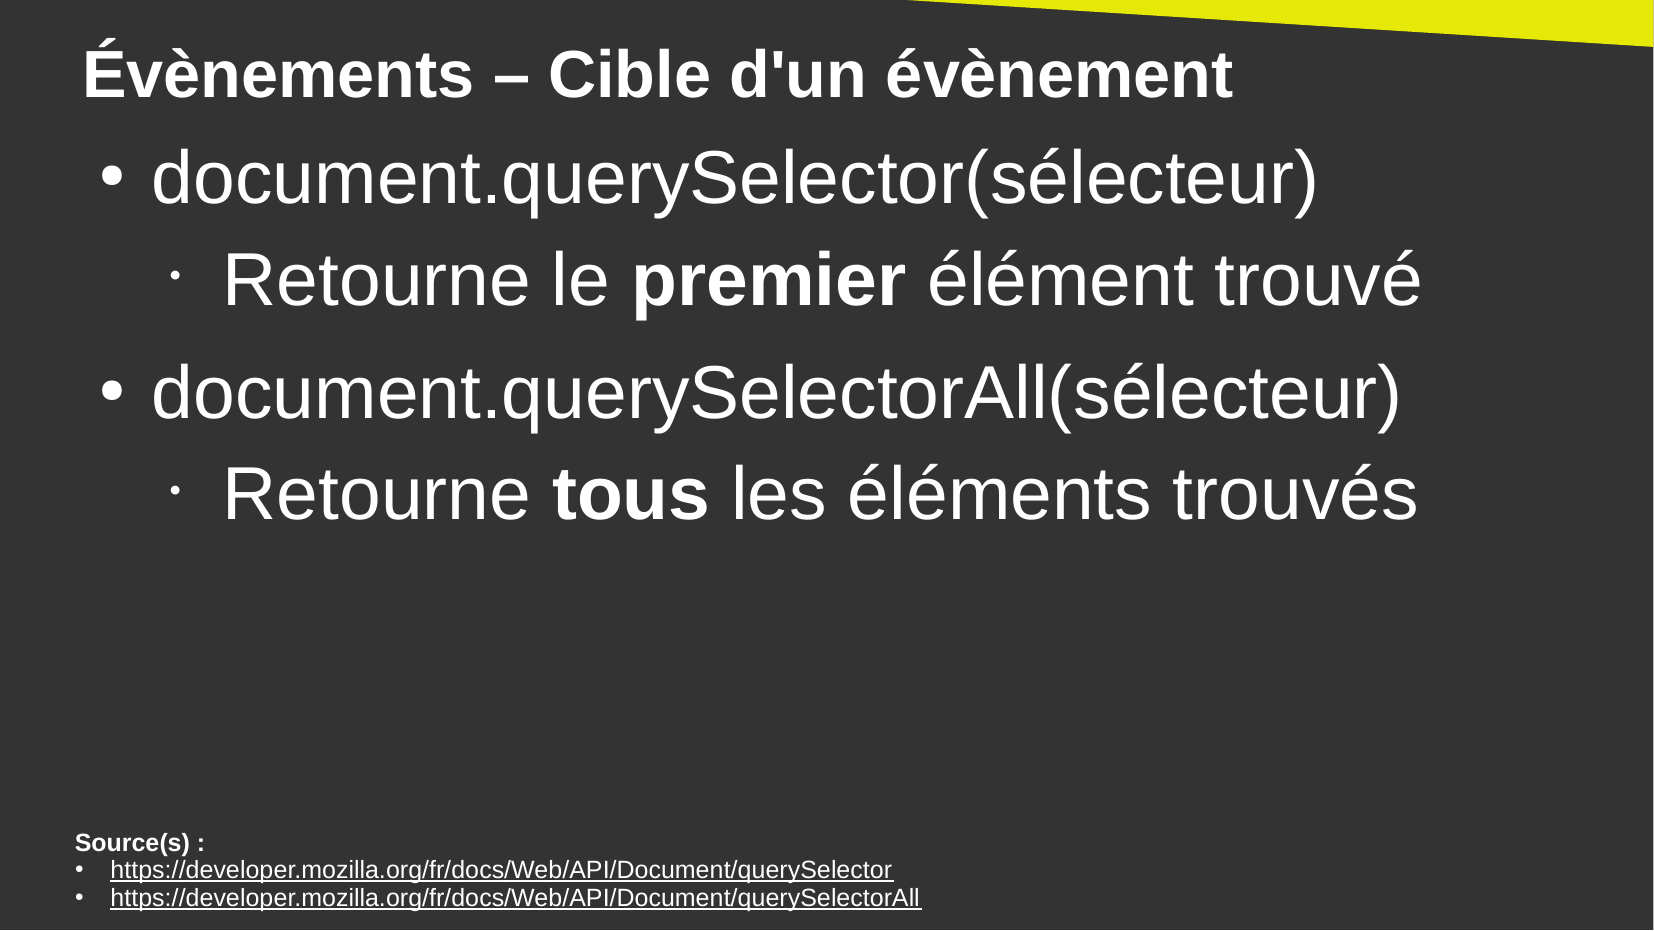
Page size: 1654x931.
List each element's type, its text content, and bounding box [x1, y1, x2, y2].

list document.querySelector(sélecteur) Retourne le premier élément trouvé document.querySelectorAll(sélecteur) Retourne tous les éléments trouvés [80, 135, 1620, 709]
text_box Source(s) : https://developer.mozilla.org/fr/docs/Web/API/Document/querySelector https://developer.mozilla.org/fr/docs/Web/API/Document/querySelectorAll [60, 820, 1583, 920]
title Évènements – Cible d'un évènement [82, 37, 1571, 114]
text_box [906, 0, 1654, 47]
